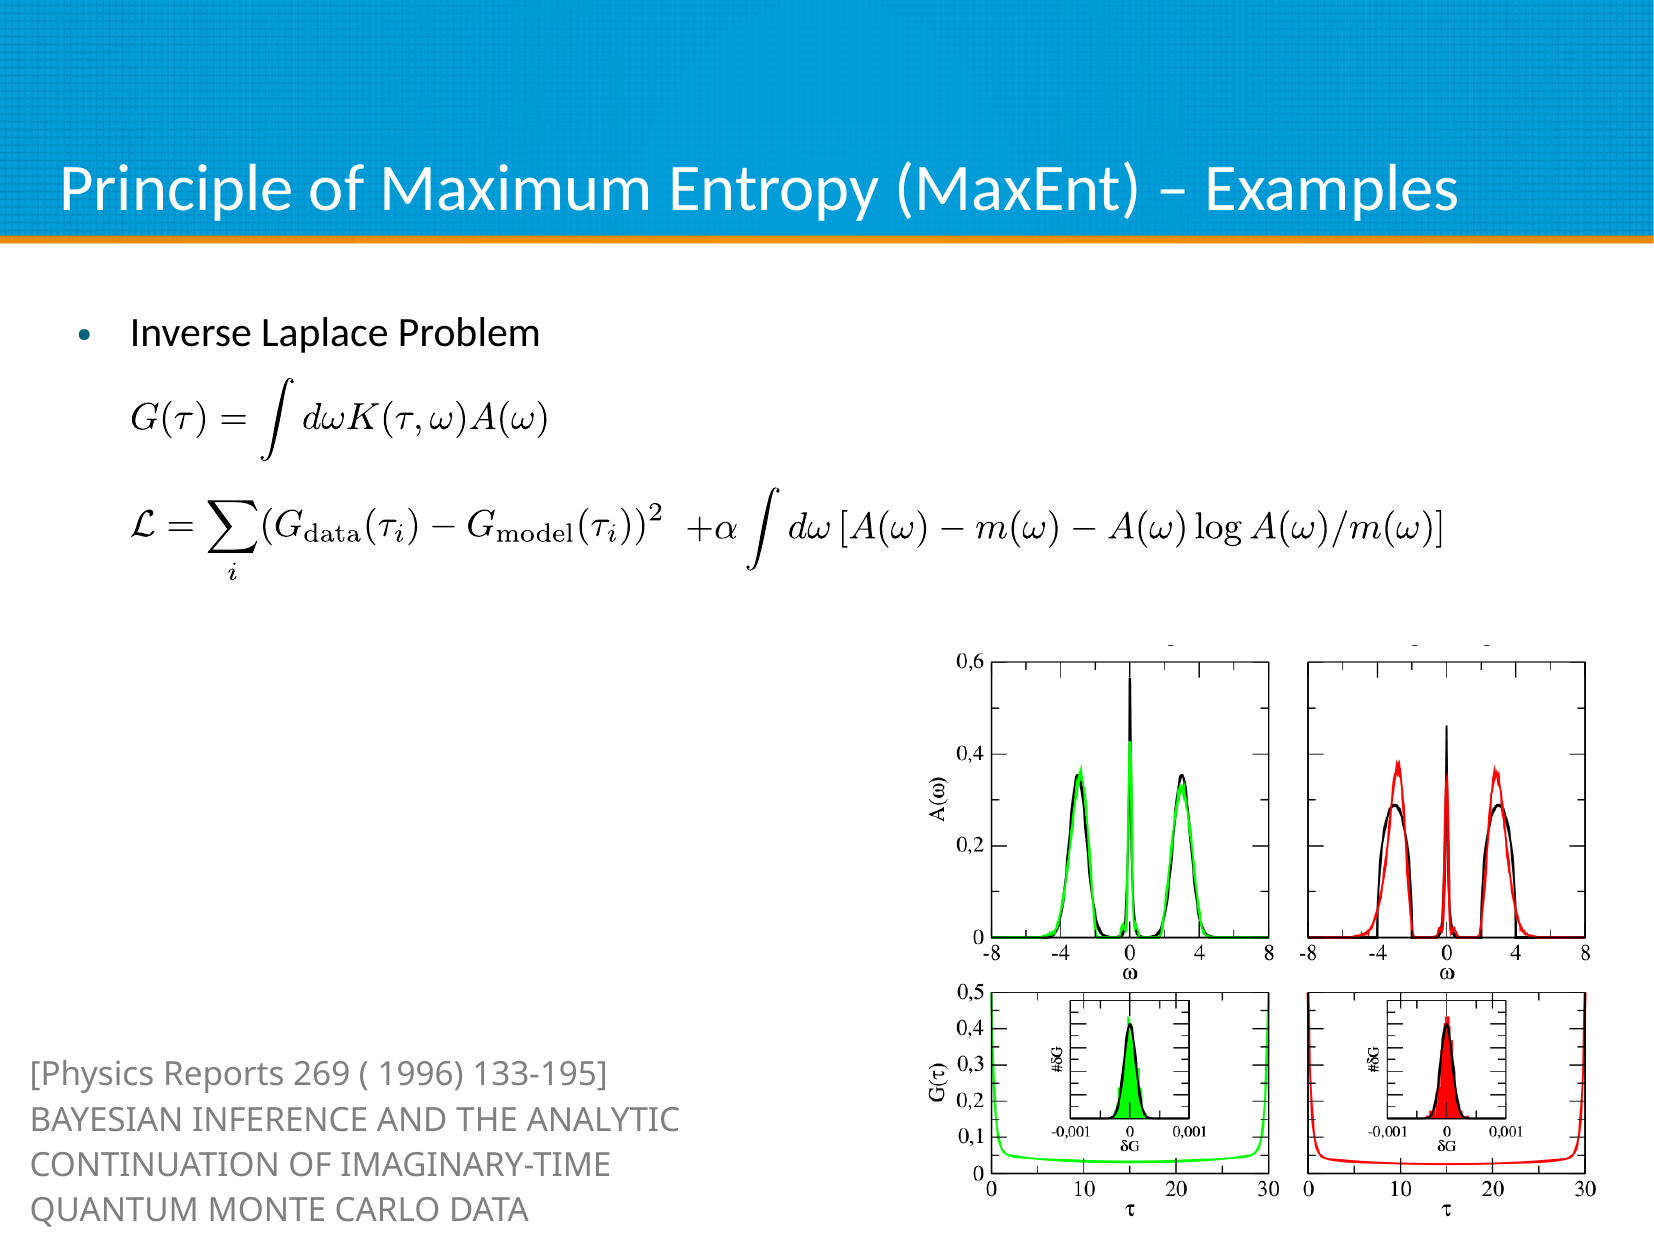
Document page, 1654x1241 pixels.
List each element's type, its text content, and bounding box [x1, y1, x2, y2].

list Inverse Laplace Problem [59, 315, 1583, 1158]
text_box [130, 496, 663, 581]
picture [897, 645, 1619, 1229]
text_box [129, 377, 551, 462]
picture [0, 236, 1654, 244]
text_box [685, 487, 1446, 571]
title Principle of Maximum Entropy (MaxEnt) – Examples [59, 19, 1595, 227]
text_box [Physics Reports 269 ( 1996) 133-195] BAYESIAN INFERENCE AND THE ANALYTIC CONTINUATION OF IMAGINARY-TIME QUANTUM MONTE CARLO DATA [23, 1074, 721, 1241]
